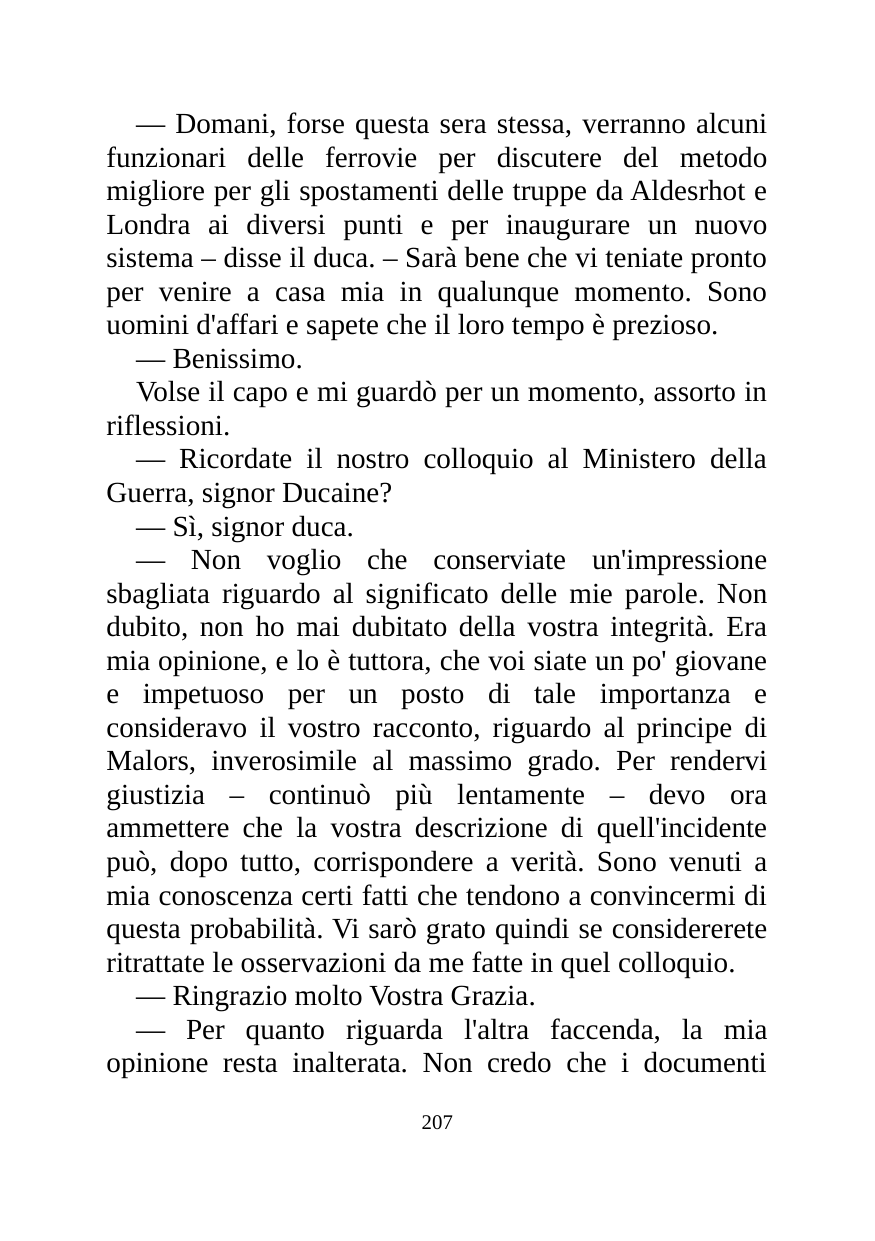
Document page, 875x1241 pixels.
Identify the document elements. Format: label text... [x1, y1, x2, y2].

text — Ringrazio molto Vostra Grazia. [106, 978, 768, 1012]
text — Benissimo. [106, 341, 768, 374]
text Volse il capo e mi guardò per un momento, assorto in riflessioni. [106, 374, 768, 442]
text — Ricordate il nostro colloquio al Ministero della Guerra, signor Ducaine? [106, 442, 768, 509]
text — Non voglio che conserviate un'impressione sbagliata riguardo al significato delle mie parole. Non dubito, non ho mai dubitato della vostra integrità. Era mia opinione, e lo è tuttora, che voi siate un po' giovane e impetuoso per un posto di tale importanza e consideravo il vostro racconto, riguardo al principe di Malors, inverosimile al massimo grado. Per rendervi giustizia – continuò più lentamente – devo ora ammettere che la vostra descrizione di quell'incidente può, dopo tutto, corrispondere a verità. Sono venuti a mia conoscenza certi fatti che tendono a convincermi di questa probabilità. Vi sarò grato quindi se considererete ritrattate le osservazioni da me fatte in quel colloquio. [106, 542, 768, 978]
text — Per quanto riguarda l'altra faccenda, la mia opinione resta inalterata. Non credo che i documenti [106, 1012, 768, 1079]
text — Domani, forse questa sera stessa, verranno alcuni funzionari delle ferrovie per discutere del metodo migliore per gli spostamenti delle truppe da Aldesrhot e Londra ai diversi punti e per inaugurare un nuovo sistema – disse il duca. – Sarà bene che vi teniate pronto per venire a casa mia in qualunque momento. Sono uomini d'affari e sapete che il loro tempo è prezioso. [106, 106, 768, 341]
text — Sì, signor duca. [106, 509, 768, 542]
